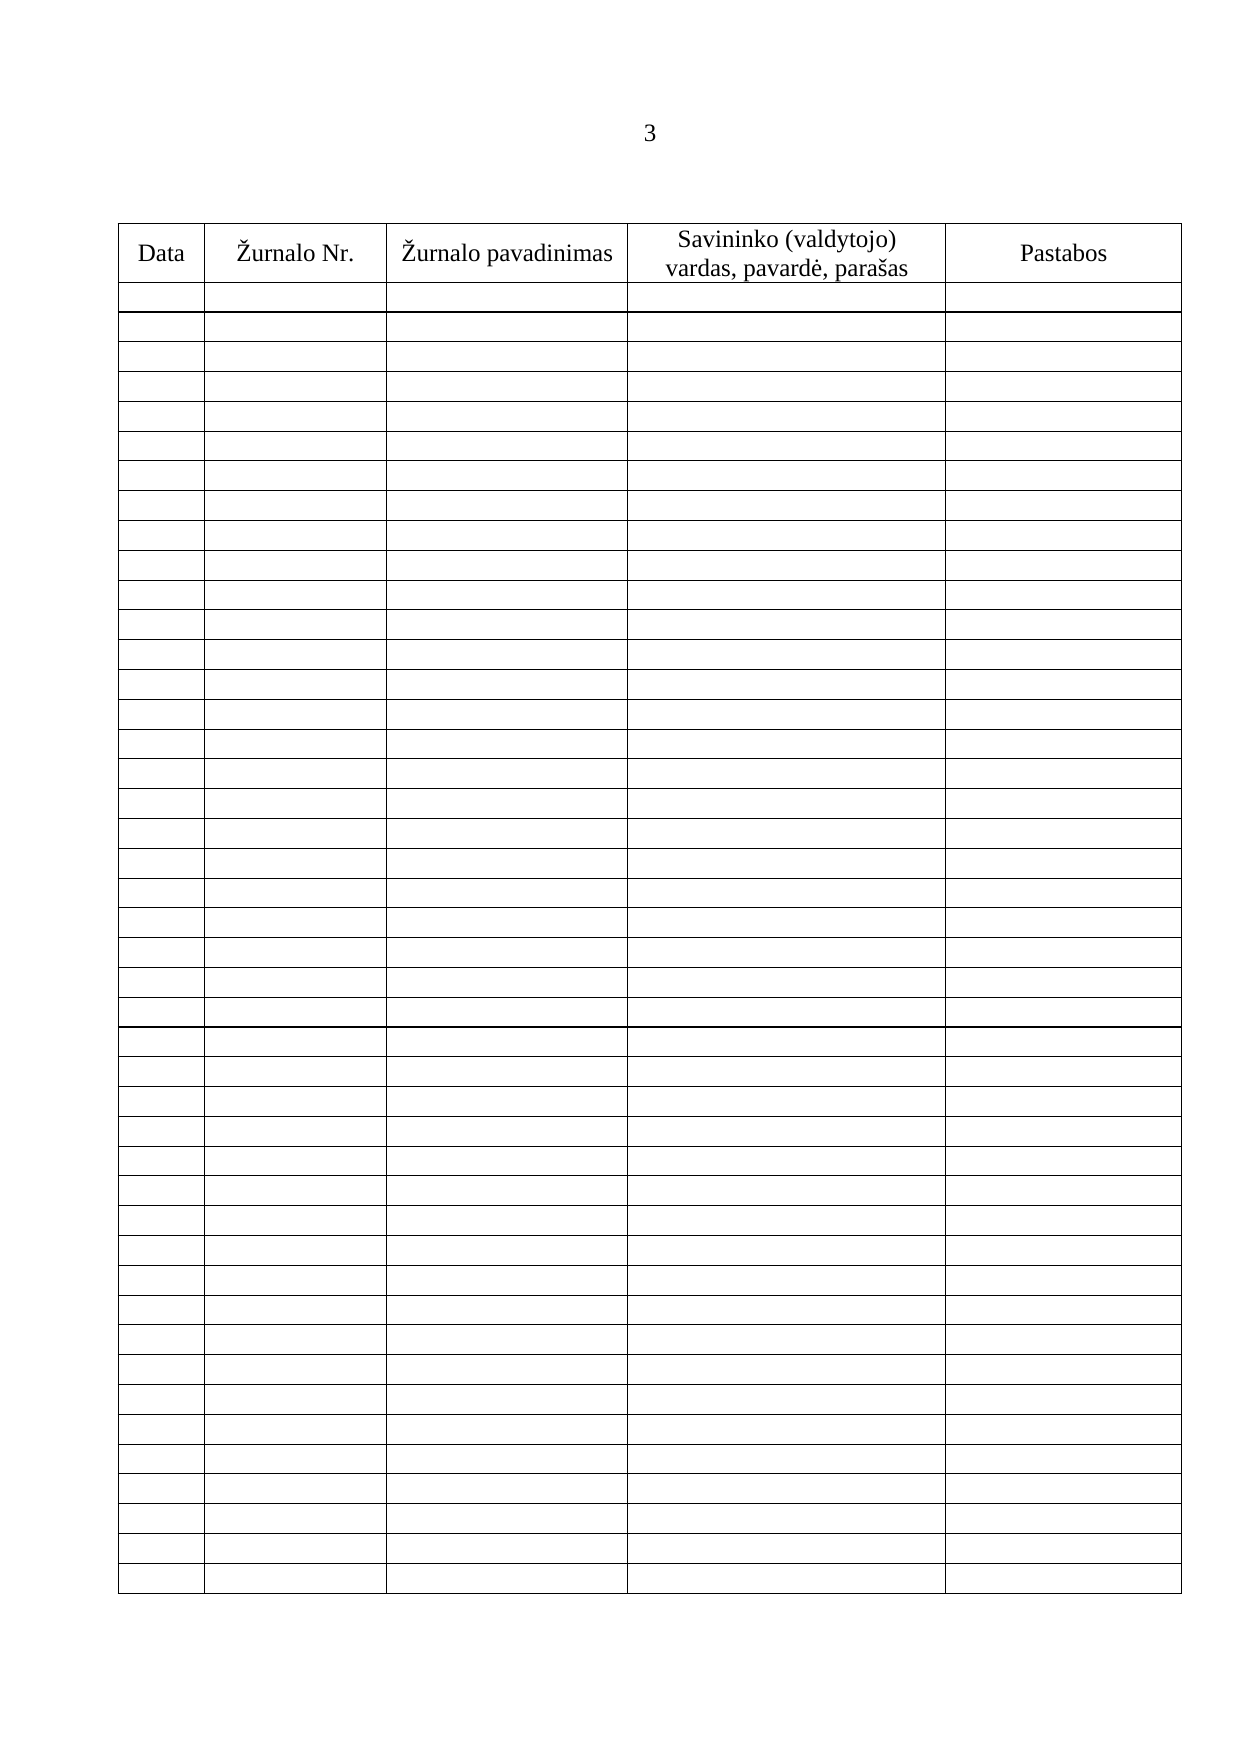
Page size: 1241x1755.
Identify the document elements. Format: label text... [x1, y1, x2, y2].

table_cell [946, 432, 1181, 460]
table_cell [387, 581, 627, 609]
table_cell [205, 1028, 386, 1056]
table_cell [119, 581, 204, 609]
table_cell [946, 1504, 1181, 1533]
table_cell [387, 313, 627, 341]
table_cell [387, 1176, 627, 1205]
table_cell [946, 1564, 1181, 1592]
table_cell [119, 432, 204, 460]
table_cell [205, 581, 386, 609]
table_header Žurnalo pavadinimas [387, 224, 627, 282]
table_cell [628, 1415, 945, 1443]
table_cell [119, 1415, 204, 1443]
table_cell [387, 968, 627, 997]
table_cell [119, 1266, 204, 1294]
table_cell [205, 313, 386, 341]
table_cell [387, 1087, 627, 1116]
table_cell [387, 640, 627, 669]
table_cell [387, 1564, 627, 1592]
table_cell [205, 1385, 386, 1414]
table_cell [119, 1206, 204, 1235]
table_cell [205, 1176, 386, 1205]
table_cell [628, 789, 945, 818]
table_cell [628, 1564, 945, 1592]
table_cell [628, 670, 945, 699]
table_cell [387, 1385, 627, 1414]
table_cell [628, 908, 945, 937]
table_cell [387, 461, 627, 490]
table_cell [628, 432, 945, 460]
table_cell [628, 730, 945, 758]
table_cell [628, 1117, 945, 1146]
table_cell [628, 1087, 945, 1116]
table_cell [628, 879, 945, 907]
table_cell [387, 1057, 627, 1086]
table_cell [946, 908, 1181, 937]
table_cell [946, 1415, 1181, 1443]
table_cell [119, 1176, 204, 1205]
table_cell [387, 1474, 627, 1503]
table_cell [628, 461, 945, 490]
table_cell [205, 1474, 386, 1503]
table_cell [628, 759, 945, 788]
table_cell [946, 968, 1181, 997]
table_cell [119, 1087, 204, 1116]
table_cell [119, 1325, 204, 1354]
table_cell [119, 1117, 204, 1146]
table_cell [205, 491, 386, 520]
table_cell [205, 938, 386, 967]
table_cell [946, 521, 1181, 550]
table_cell [628, 1266, 945, 1294]
table_cell [628, 1236, 945, 1265]
table_cell [205, 819, 386, 848]
table_cell [119, 551, 204, 579]
table_cell [628, 640, 945, 669]
table_cell [205, 461, 386, 490]
table_cell [387, 908, 627, 937]
table_cell [205, 759, 386, 788]
table_cell [628, 342, 945, 371]
table_cell [628, 938, 945, 967]
table_cell [205, 1415, 386, 1443]
table_cell [387, 1325, 627, 1354]
table_cell [205, 1266, 386, 1294]
table_cell [205, 1534, 386, 1563]
table_cell [946, 819, 1181, 848]
table_cell [946, 610, 1181, 639]
table_cell [946, 342, 1181, 371]
table_cell [119, 1534, 204, 1563]
table_cell [628, 313, 945, 341]
table_cell [119, 670, 204, 699]
table_cell [119, 1057, 204, 1086]
table_cell [205, 432, 386, 460]
table_header Pastabos [946, 224, 1181, 282]
table_cell [387, 342, 627, 371]
table_cell [119, 849, 204, 877]
table_cell [387, 1355, 627, 1384]
table_cell [628, 849, 945, 877]
table_cell [628, 1028, 945, 1056]
table_cell [946, 461, 1181, 490]
table_cell [119, 1385, 204, 1414]
table_cell [119, 1474, 204, 1503]
table_cell [119, 610, 204, 639]
table_cell [205, 998, 386, 1026]
table_cell [119, 730, 204, 758]
table_cell [205, 640, 386, 669]
table_cell [119, 1236, 204, 1265]
table_cell [205, 1117, 386, 1146]
table_cell [946, 1474, 1181, 1503]
table_cell [628, 819, 945, 848]
table_cell [946, 938, 1181, 967]
table_cell [946, 1087, 1181, 1116]
table_cell [119, 402, 204, 431]
table_cell [119, 372, 204, 401]
table_cell [119, 1445, 204, 1473]
table_cell [119, 342, 204, 371]
table_cell [387, 730, 627, 758]
table_cell [387, 1147, 627, 1175]
table_cell [205, 1236, 386, 1265]
table_cell [387, 1206, 627, 1235]
table_cell [946, 670, 1181, 699]
table_cell [119, 1147, 204, 1175]
table_cell [205, 521, 386, 550]
table_cell [205, 610, 386, 639]
table_cell [387, 819, 627, 848]
table_cell [628, 372, 945, 401]
table_cell [946, 1057, 1181, 1086]
table_cell [387, 759, 627, 788]
table_cell [628, 1445, 945, 1473]
table_cell [119, 998, 204, 1026]
table_cell [628, 491, 945, 520]
table_cell [205, 730, 386, 758]
table_cell [628, 1534, 945, 1563]
table_cell [387, 491, 627, 520]
table_cell [205, 1057, 386, 1086]
table_cell [205, 1296, 386, 1324]
table_cell [946, 1385, 1181, 1414]
table_cell [119, 521, 204, 550]
table_cell [119, 759, 204, 788]
table_cell [946, 1296, 1181, 1324]
table_cell [946, 1206, 1181, 1235]
table_cell [119, 1296, 204, 1324]
table_cell [387, 521, 627, 550]
table_cell [205, 1564, 386, 1592]
table_cell [946, 372, 1181, 401]
table_cell [628, 1057, 945, 1086]
table_cell [628, 1474, 945, 1503]
table_cell [946, 491, 1181, 520]
table_cell [119, 1564, 204, 1592]
table_cell [628, 610, 945, 639]
table_cell [205, 700, 386, 728]
table_cell [205, 879, 386, 907]
table_cell [205, 968, 386, 997]
table_cell [946, 1266, 1181, 1294]
table_cell [387, 551, 627, 579]
table_cell [946, 1117, 1181, 1146]
table_cell [628, 700, 945, 728]
table_cell [946, 402, 1181, 431]
table_cell [946, 1325, 1181, 1354]
table_cell [119, 640, 204, 669]
table_cell [946, 1176, 1181, 1205]
table_cell [387, 1445, 627, 1473]
table_cell [387, 700, 627, 728]
table_cell [119, 700, 204, 728]
table_cell [119, 491, 204, 520]
table_cell [628, 1176, 945, 1205]
table_cell [205, 342, 386, 371]
table_cell [628, 1296, 945, 1324]
table_cell [119, 1355, 204, 1384]
table_cell [205, 283, 386, 311]
table_cell [628, 1206, 945, 1235]
table_cell [628, 551, 945, 579]
table_cell [946, 1534, 1181, 1563]
table_header Savininko (valdytojo) vardas, pavardė, parašas [628, 224, 945, 282]
table_cell [387, 789, 627, 818]
table_cell [946, 313, 1181, 341]
table_cell [946, 1445, 1181, 1473]
table_cell [387, 402, 627, 431]
table_cell [205, 1445, 386, 1473]
table_cell [628, 1385, 945, 1414]
table_cell [946, 879, 1181, 907]
table_cell [387, 1028, 627, 1056]
table_cell [387, 1296, 627, 1324]
table_cell [946, 283, 1181, 311]
table_cell [387, 938, 627, 967]
table_cell [205, 789, 386, 818]
table_cell [119, 819, 204, 848]
table_cell [205, 1206, 386, 1235]
table_cell [387, 1504, 627, 1533]
table_cell [205, 1325, 386, 1354]
table_header Data [119, 224, 204, 282]
table_cell [119, 313, 204, 341]
table_cell [387, 670, 627, 699]
table_cell [628, 998, 945, 1026]
table_cell [946, 551, 1181, 579]
table_cell [119, 968, 204, 997]
table_cell [628, 581, 945, 609]
table_cell [946, 730, 1181, 758]
table_cell [628, 283, 945, 311]
table_cell [387, 372, 627, 401]
table_cell [387, 610, 627, 639]
table_cell [946, 1028, 1181, 1056]
table_cell [946, 1236, 1181, 1265]
table_cell [946, 849, 1181, 877]
table_cell [387, 283, 627, 311]
table_cell [119, 283, 204, 311]
table_cell [628, 402, 945, 431]
table_cell [628, 521, 945, 550]
table_cell [628, 968, 945, 997]
table_cell [628, 1147, 945, 1175]
table_cell [119, 1504, 204, 1533]
table_cell [387, 849, 627, 877]
table_cell [205, 1087, 386, 1116]
table_cell [387, 1236, 627, 1265]
table_cell [205, 551, 386, 579]
table_cell [119, 461, 204, 490]
table_cell [119, 1028, 204, 1056]
table_cell [205, 908, 386, 937]
table_cell [946, 1355, 1181, 1384]
table_cell [946, 759, 1181, 788]
table_cell [205, 849, 386, 877]
table_cell [205, 1504, 386, 1533]
table_cell [946, 640, 1181, 669]
table_cell [946, 700, 1181, 728]
table_cell [205, 670, 386, 699]
table_cell [205, 372, 386, 401]
table_cell [205, 1355, 386, 1384]
table_cell [628, 1504, 945, 1533]
table_cell [205, 1147, 386, 1175]
table_cell [946, 998, 1181, 1026]
table_cell [628, 1325, 945, 1354]
table_cell [628, 1355, 945, 1384]
table_header Žurnalo Nr. [205, 224, 386, 282]
table_cell [119, 908, 204, 937]
table_cell [205, 402, 386, 431]
table_cell [387, 432, 627, 460]
table_cell [946, 1147, 1181, 1175]
table_cell [119, 938, 204, 967]
table_cell [387, 879, 627, 907]
table_cell [946, 789, 1181, 818]
table_cell [387, 998, 627, 1026]
table_cell [119, 789, 204, 818]
table_cell [387, 1534, 627, 1563]
table_cell [387, 1266, 627, 1294]
table_cell [387, 1117, 627, 1146]
table_cell [387, 1415, 627, 1443]
table_cell [119, 879, 204, 907]
table_cell [946, 581, 1181, 609]
